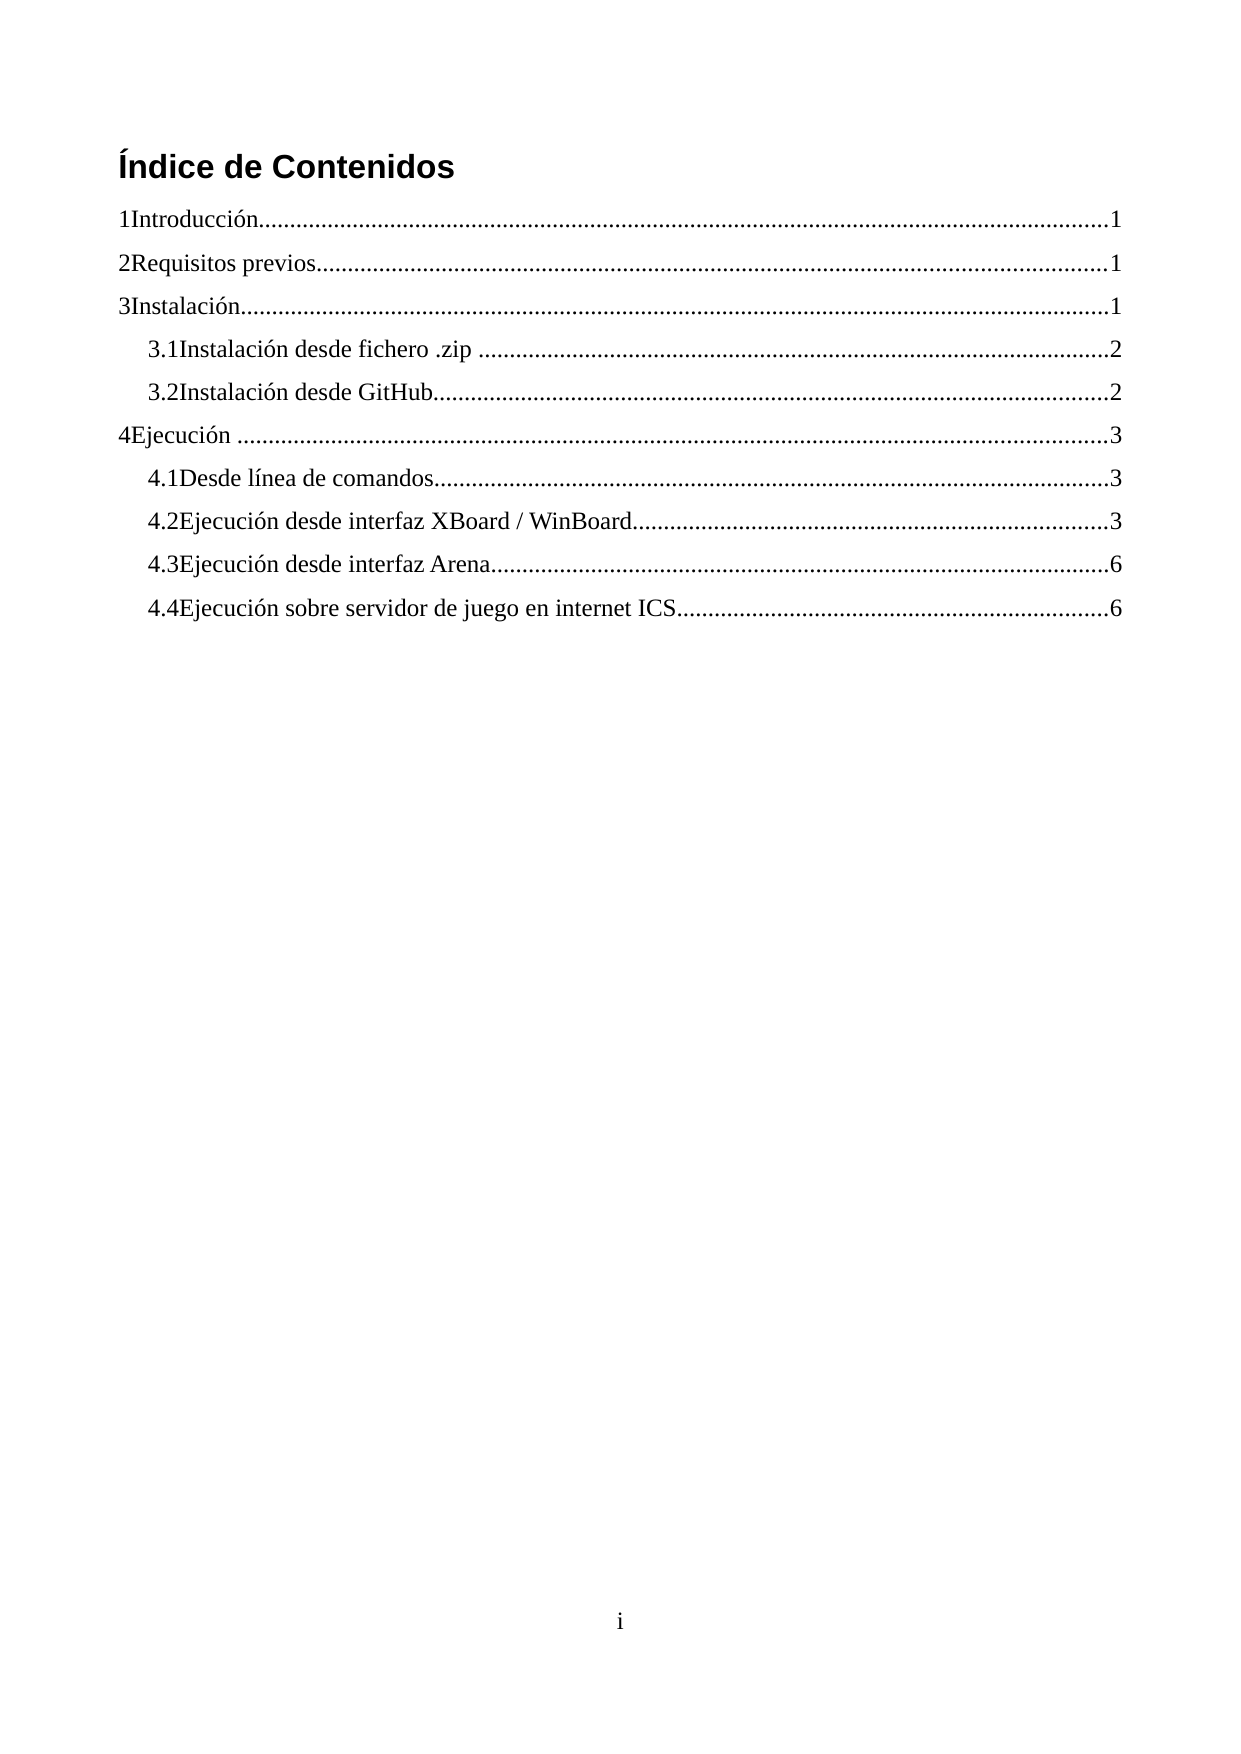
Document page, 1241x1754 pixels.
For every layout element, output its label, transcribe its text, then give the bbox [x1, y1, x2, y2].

text 4.1Desde línea de comandos 3 [148, 463, 1122, 492]
text 4.3Ejecución desde interfaz Arena 6 [148, 549, 1122, 578]
text 4Ejecución 3 [118, 420, 1122, 449]
text 1Introducción 1 [118, 204, 1122, 233]
text 4.2Ejecución desde interfaz XBoard / WinBoard 3 [148, 506, 1122, 535]
text 3.2Instalación desde GitHub 2 [148, 377, 1122, 406]
text 3Instalación 1 [118, 291, 1122, 319]
text 2Requisitos previos 1 [118, 248, 1122, 276]
text 4.4Ejecución sobre servidor de juego en internet ICS 6 [148, 593, 1122, 621]
text 3.1Instalación desde fichero .zip 2 [148, 334, 1122, 363]
subtitle Índice de Contenidos [118, 147, 1122, 185]
